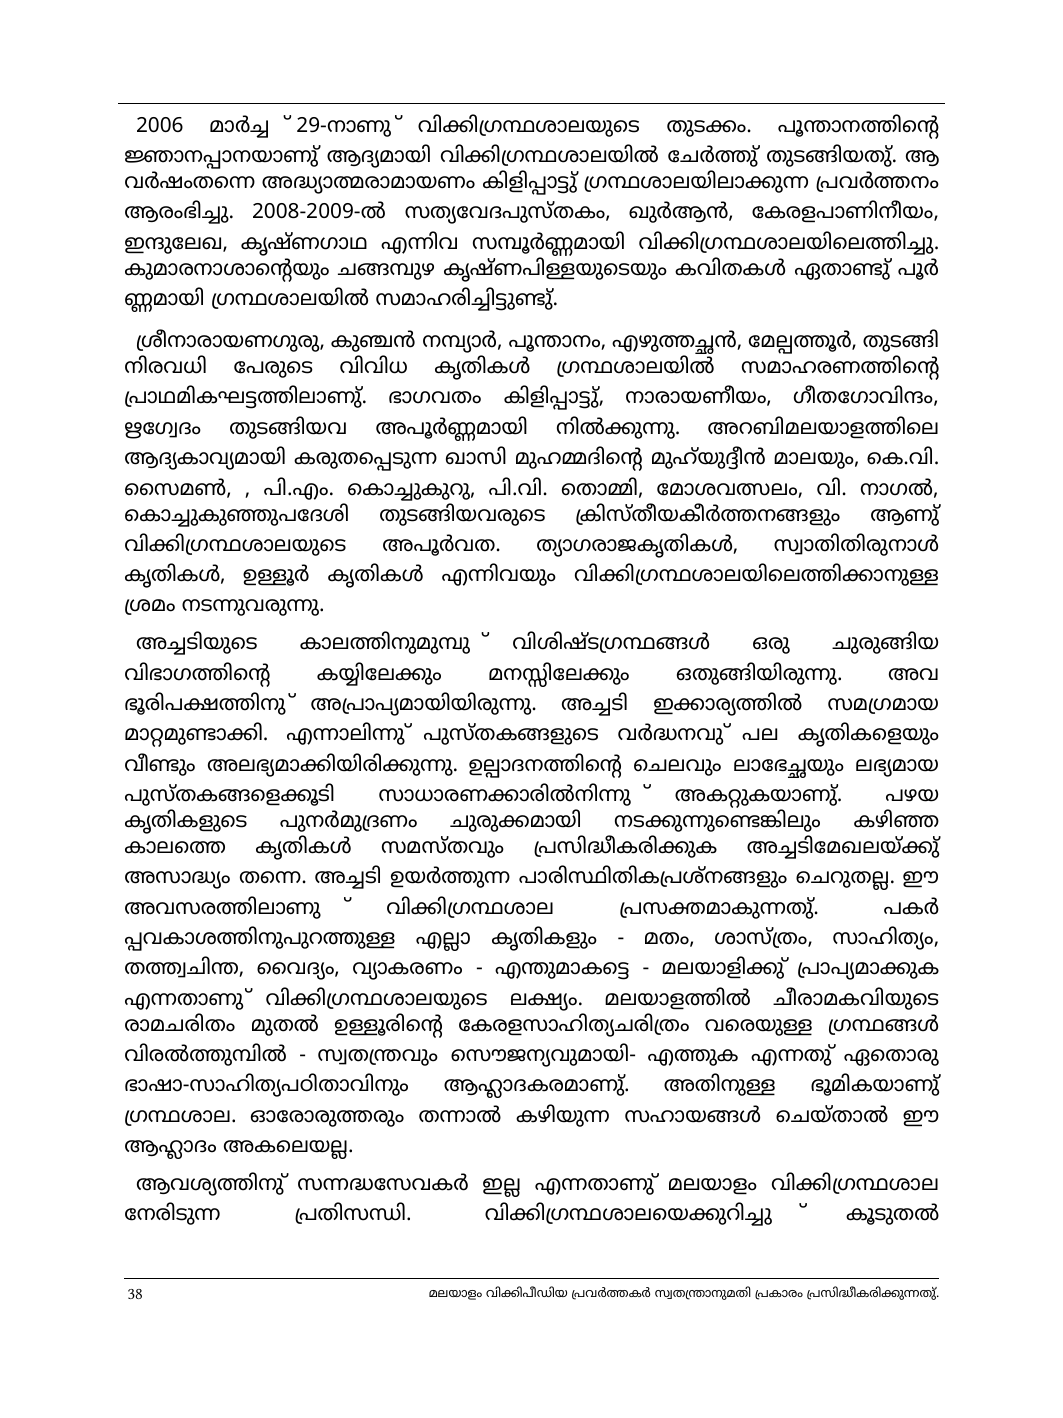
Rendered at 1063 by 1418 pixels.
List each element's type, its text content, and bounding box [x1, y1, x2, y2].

text ശ്രീനാരായണഗുരു, കുഞ്ചന്‍ നമ്പ്യാര്‍, പൂന്താനം, എഴുത്തച്ഛന്‍, മേല്പത്തൂര്‍, തുടങ്ങി നിരവധി പേരുടെ വിവിധ കൃതികള്‍ ഗ്രന്ഥശാലയില്‍ സമാഹരണത്തിന്റെ പ്രാഥമികഘട്ടത്തിലാണു്. ഭാഗവതം കിളിപ്പാട്ടു്, നാരായണീയം, ഗീതഗോവിന്ദം, ഋഗ്വേദം തുടങ്ങിയവ അപൂര്‍ണ്ണമായി നില്‍ക്കുന്നു. അറബിമലയാളത്തിലെ ആദ്യകാവ്യമായി കരുതപ്പെടുന്ന ഖാസി മുഹമ്മദിന്റെ മുഹ്‌യുദ്ദീന്‍ മാലയും, കെ.വി. സൈമണ്‍, , പി.എം. കൊച്ചുകുറു, പി.വി. തൊമ്മി, മോശവത്സലം, വി. നാഗല്‍, കൊച്ചുകുഞ്ഞുപദേശി തുടങ്ങിയവരുടെ ക്രിസ്തീയകീര്‍ത്തനങ്ങളും ആണു് വിക്കിഗ്രന്ഥശാലയുടെ അപൂര്‍വത. ത്യാഗരാജകൃതികള്‍, സ്വാതിതിരുനാള്‍ കൃതികള്‍, ഉള്ളൂര്‍ കൃതികള്‍ എന്നിവയും വിക്കിഗ്രന്ഥശാലയിലെത്തിക്കാനുള്ള ശ്രമം നടന്നുവരുന്നു. [124, 325, 939, 620]
text 2006 മാര്‍ച്ച് 29-നാണു് വിക്കിഗ്രന്ഥശാലയുടെ തുടക്കം. പൂന്താനത്തിന്റെ ജ്ഞാനപ്പാനയാണു് ആദ്യമായി വിക്കിഗ്രന്ഥശാലയില്‍ ചേര്‍ത്തു് തുടങ്ങിയതു്. ആ വര്‍ഷംതന്നെ അദ്ധ്യാത്മരാമായണം കിളിപ്പാട്ടു് ഗ്രന്ഥശാലയിലാക്കുന്ന പ്രവര്‍ത്തനം ആരംഭിച്ചു. 2008-2009-ല്‍ സത്യവേദപുസ്തകം, ഖുര്‍ആന്‍, കേരളപാണിനീയം, ഇന്ദുലേഖ, കൃഷ്ണഗാഥ എന്നിവ സമ്പൂര്‍ണ്ണമായി വിക്കിഗ്രന്ഥശാലയിലെത്തിച്ചു. കുമാരനാശാന്റെയും ചങ്ങമ്പുഴ കൃഷ്ണപിള്ളയുടെയും കവിതകള്‍ ഏതാണ്ടു് പൂര്‍ണ്ണമായി ഗ്രന്ഥശാലയില്‍ സമാഹരിച്ചിട്ടുണ്ടു്. [124, 110, 939, 313]
text അച്ചടിയുടെ കാലത്തിനുമുമ്പു് വിശിഷ്ടഗ്രന്ഥങ്ങള്‍ ഒരു ചുരുങ്ങിയ വിഭാഗത്തിന്റെ കയ്യിലേക്കും മനസ്സിലേക്കും ഒതുങ്ങിയിരുന്നു. അവ ഭൂരിപക്ഷത്തിനു് അപ്രാപ്യമായിയിരുന്നു. അച്ചടി ഇക്കാര്യത്തില്‍ സമഗ്രമായ മാറ്റമുണ്ടാക്കി. എന്നാലിന്നു് പുസ്തകങ്ങളുടെ വര്‍ദ്ധനവു് പല കൃതികളെയും വീണ്ടും അലഭ്യമാക്കിയിരിക്കുന്നു. ഉല്പാദനത്തിന്റെ ചെലവും ലാഭേച്ഛയും ലഭ്യമായ പുസ്തകങ്ങളെക്കൂടി സാധാരണക്കാരില്‍നിന്നു് അകറ്റുകയാണു്. പഴയ കൃതികളുടെ പുനര്‍മുദ്രണം ചുരുക്കമായി നടക്കുന്നുണ്ടെങ്കിലും കഴിഞ്ഞ കാലത്തെ കൃതികള്‍ സമസ്തവും പ്രസിദ്ധീകരിക്കുക അച്ചടിമേഖലയ്ക്കു് അസാദ്ധ്യം തന്നെ. അച്ചടി ഉയര്‍ത്തുന്ന പാരിസ്ഥിതികപ്രശ്നങ്ങളും ചെറുതല്ല. ഈ അവസരത്തിലാണു് വിക്കിഗ്രന്ഥശാല പ്രസക്തമാകുന്നതു്. പകര്‍പ്പവകാശത്തിനുപുറത്തുള്ള എല്ലാ കൃതികളും - മതം, ശാസ്ത്രം, സാഹിത്യം, തത്ത്വചിന്ത, വൈദ്യം, വ്യാകരണം - എന്തുമാകട്ടെ - മലയാളിക്കു് പ്രാപ്യമാക്കുക എന്നതാണു് വിക്കിഗ്രന്ഥശാലയുടെ ലക്ഷ്യം. മലയാളത്തില്‍ ചീരാമകവിയുടെ രാമചരിതം മുതല്‍ ഉള്ളൂരിന്റെ കേരളസാഹിത്യചരിത്രം വരെയുള്ള ഗ്രന്ഥങ്ങള്‍ വിരല്‍ത്തുമ്പില്‍ - സ്വതന്ത്രവും സൌജന്യവുമായി- എത്തുക എന്നതു് ഏതൊരു ഭാഷാ-സാഹിത്യപഠിതാവിനും ആഹ്ലാദകരമാണു്. അതിനുള്ള ഭൂമികയാണു് ഗ്രന്ഥശാല. ഓരോരുത്തരും തന്നാല്‍ കഴിയുന്ന സഹായങ്ങള്‍ ചെയ്താല്‍ ഈ ആഹ്ലാദം അകലെയല്ല. [124, 632, 939, 1160]
text ആവശ്യത്തിനു് സന്നദ്ധസേവകര്‍ ഇല്ല എന്നതാണു് മലയാളം വിക്കിഗ്രന്ഥശാല നേരിടുന്ന പ്രതിസന്ധി. വിക്കിഗ്രന്ഥശാലയെക്കുറിച്ചു് കൂടുതല്‍ [124, 1172, 939, 1228]
